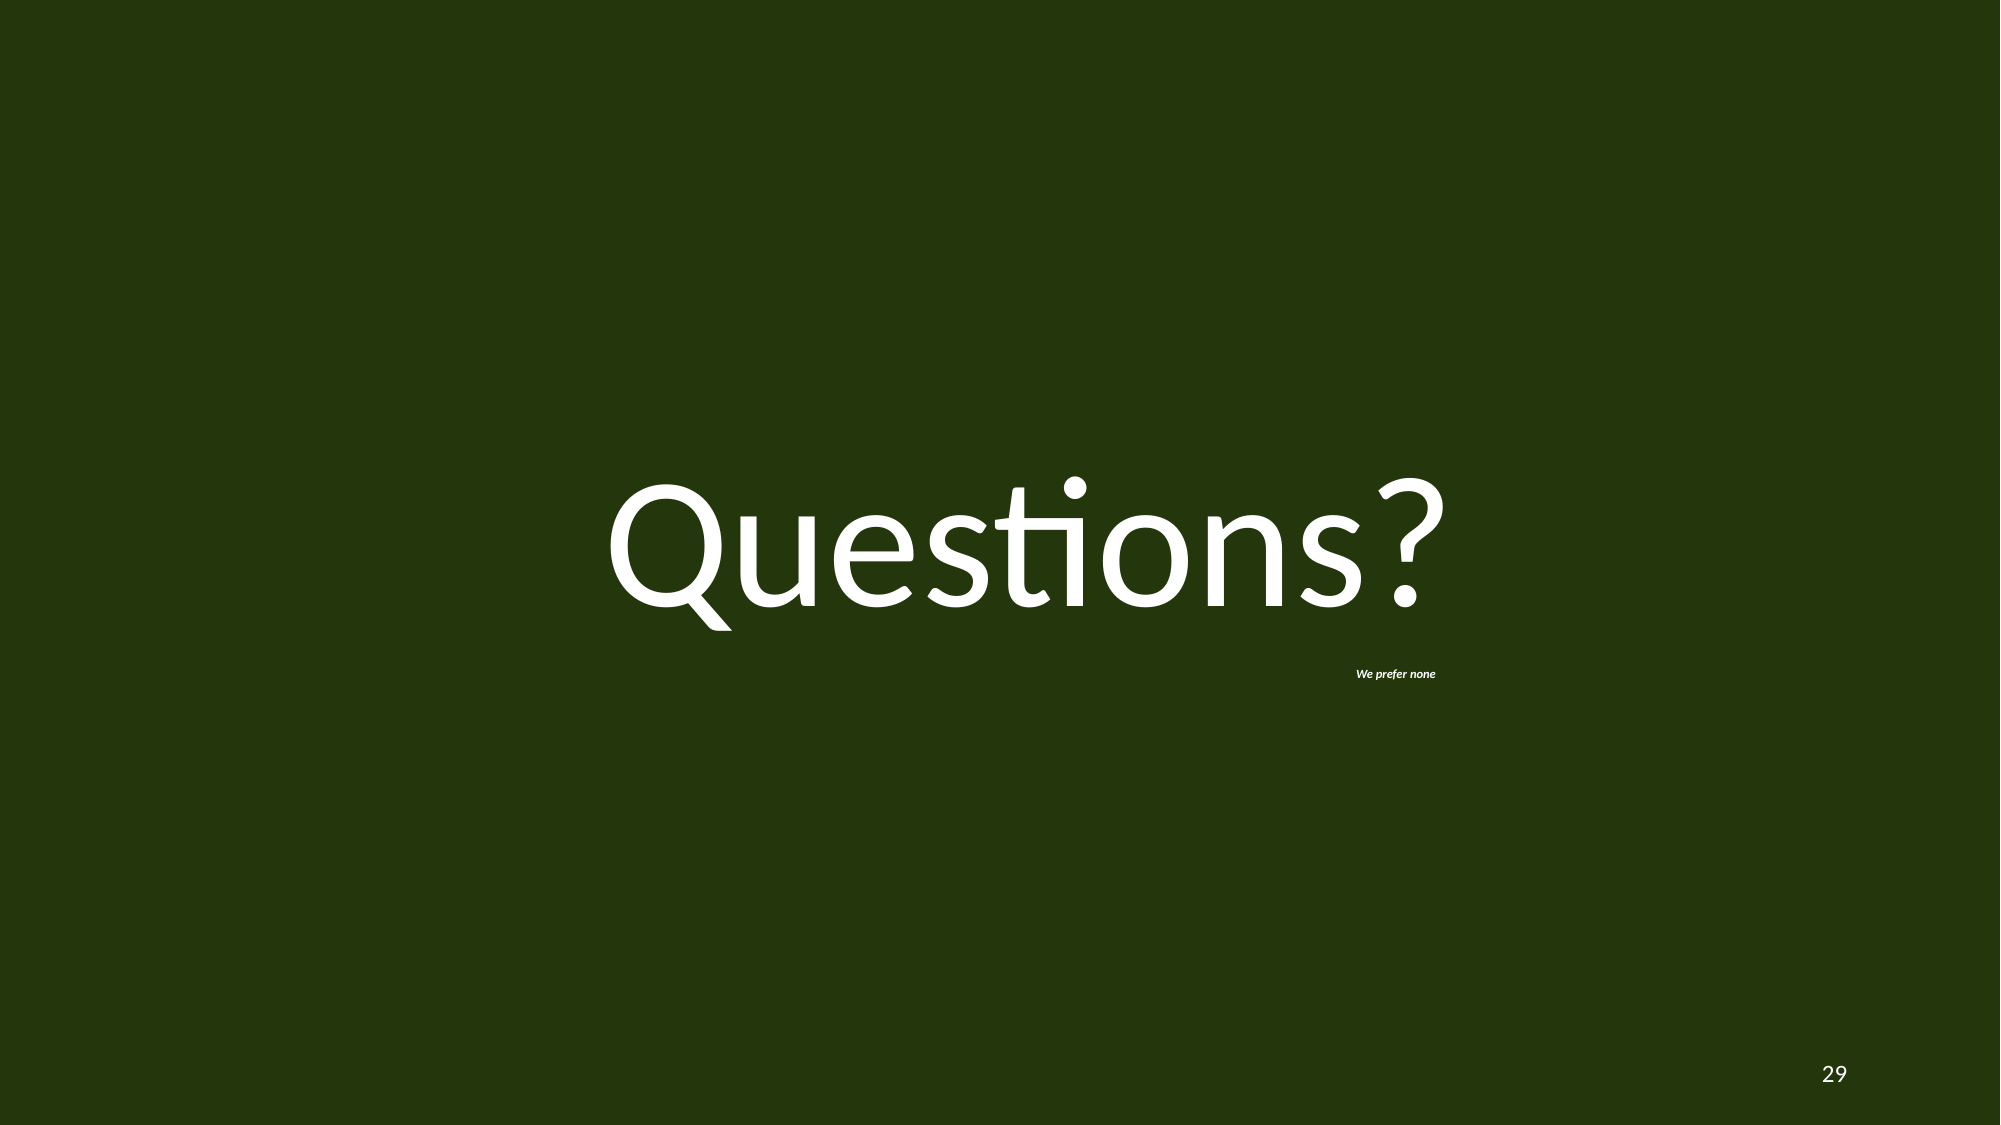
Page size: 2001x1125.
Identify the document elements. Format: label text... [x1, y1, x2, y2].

list Questions? We prefer none [242, 436, 1471, 736]
slide_number [1412, 1042, 1863, 1103]
